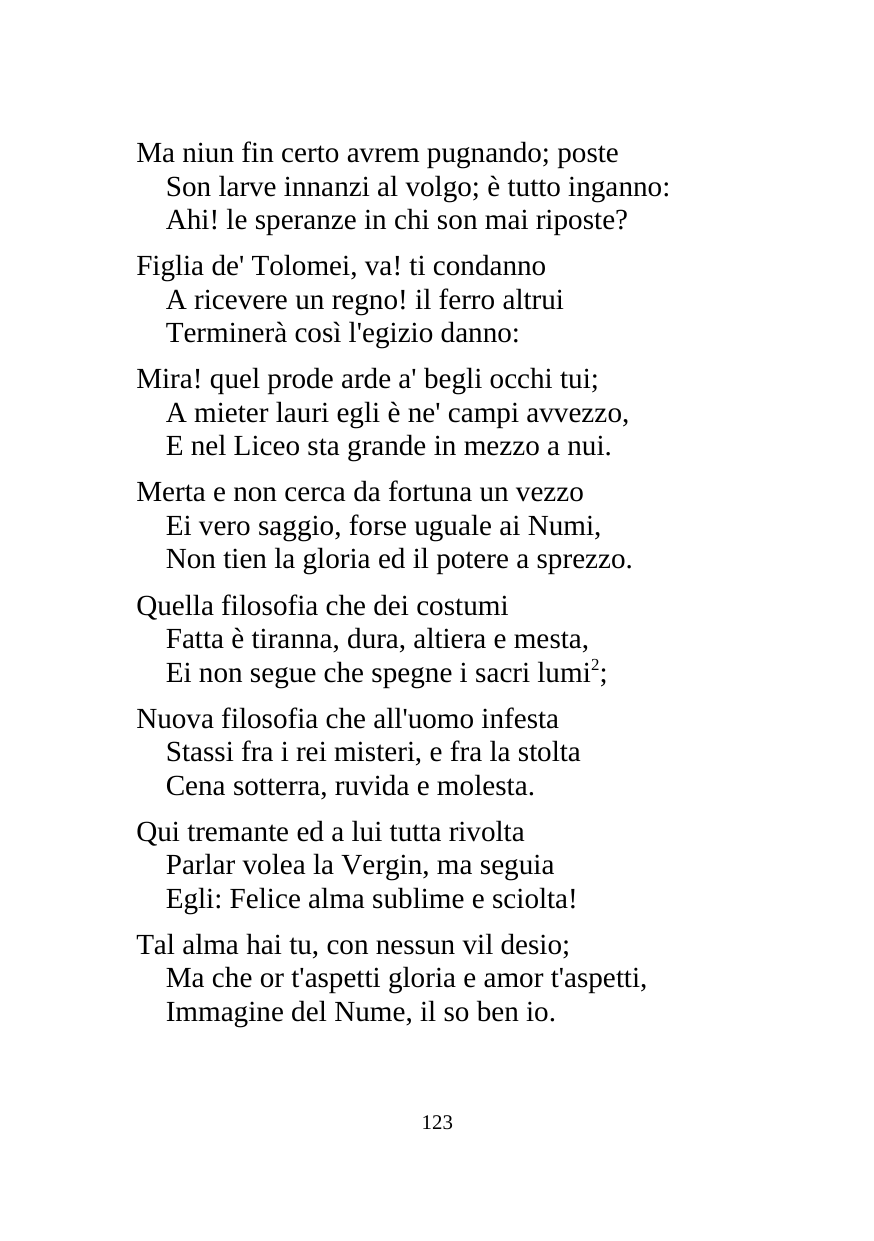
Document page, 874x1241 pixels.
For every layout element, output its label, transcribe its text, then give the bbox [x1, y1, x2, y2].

text Merta e non cerca da fortuna un vezzo Ei vero saggio, forse uguale ai Numi, Non tien la gloria ed il potere a sprezzo. [136, 474, 768, 575]
text Quella filosofia che dei costumi Fatta è tiranna, dura, altiera e mesta, Ei non segue che spegne i sacri lumi; [136, 588, 768, 688]
text Tal alma hai tu, con nessun vil desio; Ma che or t'aspetti gloria e amor t'aspetti, Immagine del Nume, il so ben io. [136, 927, 768, 1028]
text Mira! quel prode arde a' begli occhi tui; A mieter lauri egli è ne' campi avvezzo, E nel Liceo sta grande in mezzo a nui. [136, 361, 768, 462]
text Ma niun fin certo avrem pugnando; poste Son larve innanzi al volgo; è tutto inganno: Ahi! le speranze in chi son mai riposte? [136, 135, 768, 236]
text Qui tremante ed a lui tutta rivolta Parlar volea la Vergin, ma seguia Egli: Felice alma sublime e sciolta! [136, 814, 768, 914]
text Figlia de' Tolomei, va! ti condanno A ricevere un regno! il ferro altrui Terminerà così l'egizio danno: [136, 248, 768, 349]
text Nuova filosofia che all'uomo infesta Stassi fra i rei misteri, e fra la stolta Cena sotterra, ruvida e molesta. [136, 701, 768, 801]
